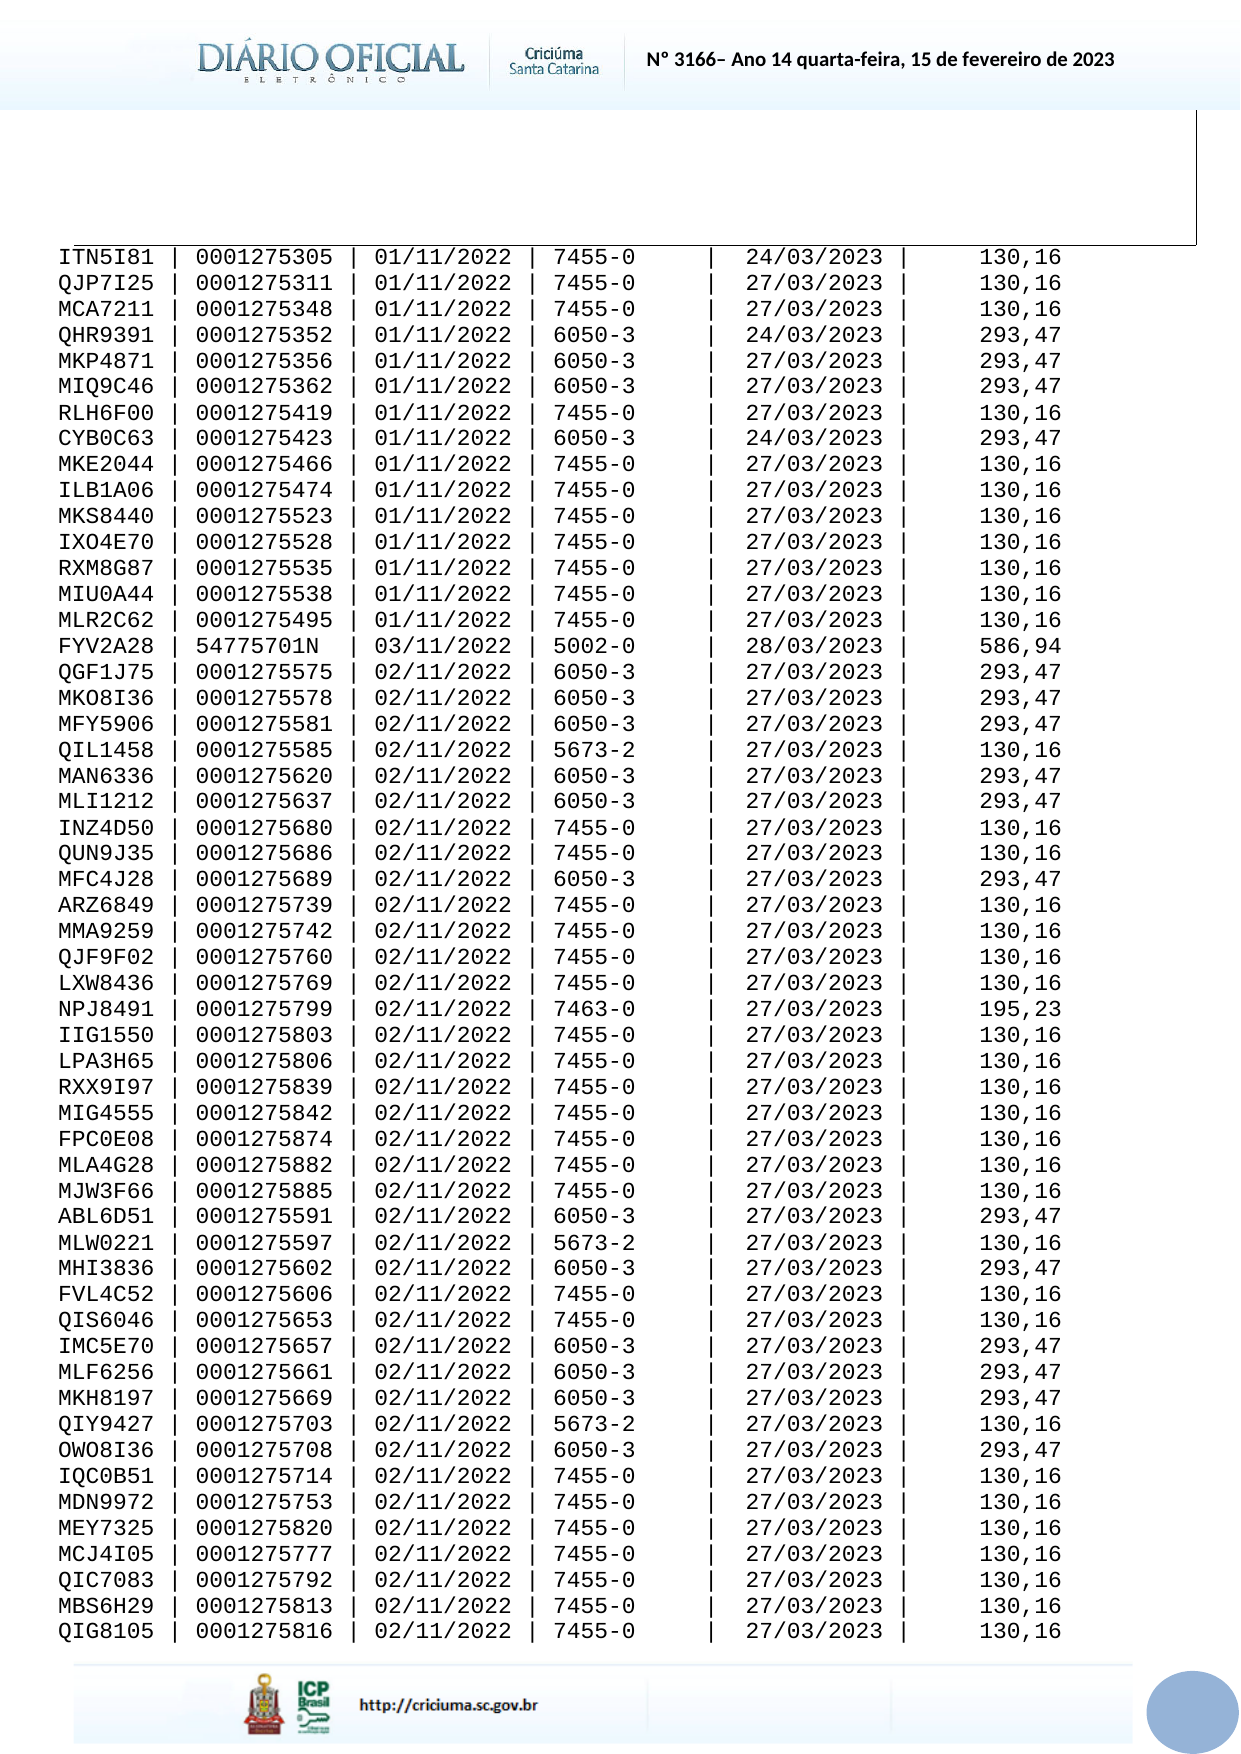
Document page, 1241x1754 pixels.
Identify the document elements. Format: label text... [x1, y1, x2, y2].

text MKE2044 | 0001275466 | 01/11/2022 | 7455-0 | 27/03/2023 | 130,16 [44, 453, 1196, 479]
text MIU0A44 | 0001275538 | 01/11/2022 | 7455-0 | 27/03/2023 | 130,16 [44, 582, 1196, 608]
text IIG1550 | 0001275803 | 02/11/2022 | 7455-0 | 27/03/2023 | 130,16 [44, 1023, 1196, 1049]
text IXO4E70 | 0001275528 | 01/11/2022 | 7455-0 | 27/03/2023 | 130,16 [44, 531, 1196, 556]
text QIY9427 | 0001275703 | 02/11/2022 | 5673-2 | 27/03/2023 | 130,16 [44, 1412, 1196, 1438]
text OWO8I36 | 0001275708 | 02/11/2022 | 6050-3 | 27/03/2023 | 293,47 [44, 1438, 1196, 1464]
text MLI1212 | 0001275637 | 02/11/2022 | 6050-3 | 27/03/2023 | 293,47 [44, 790, 1196, 816]
text MDN9972 | 0001275753 | 02/11/2022 | 7455-0 | 27/03/2023 | 130,16 [44, 1490, 1196, 1516]
text MAN6336 | 0001275620 | 02/11/2022 | 6050-3 | 27/03/2023 | 293,47 [44, 764, 1196, 790]
text QIL1458 | 0001275585 | 02/11/2022 | 5673-2 | 27/03/2023 | 130,16 [44, 738, 1196, 764]
text MKP4871 | 0001275356 | 01/11/2022 | 6050-3 | 27/03/2023 | 293,47 [44, 349, 1196, 375]
text QHR9391 | 0001275352 | 01/11/2022 | 6050-3 | 24/03/2023 | 293,47 [44, 323, 1196, 349]
text FPC0E08 | 0001275874 | 02/11/2022 | 7455-0 | 27/03/2023 | 130,16 [44, 1127, 1196, 1153]
text MMA9259 | 0001275742 | 02/11/2022 | 7455-0 | 27/03/2023 | 130,16 [44, 919, 1196, 946]
text IQC0B51 | 0001275714 | 02/11/2022 | 7455-0 | 27/03/2023 | 130,16 [44, 1464, 1196, 1490]
text MIQ9C46 | 0001275362 | 01/11/2022 | 6050-3 | 27/03/2023 | 293,47 [44, 375, 1196, 401]
text QIC7083 | 0001275792 | 02/11/2022 | 7455-0 | 27/03/2023 | 130,16 [44, 1568, 1196, 1594]
text QGF1J75 | 0001275575 | 02/11/2022 | 6050-3 | 27/03/2023 | 293,47 [44, 660, 1196, 686]
text MFC4J28 | 0001275689 | 02/11/2022 | 6050-3 | 27/03/2023 | 293,47 [44, 868, 1196, 894]
text MLA4G28 | 0001275882 | 02/11/2022 | 7455-0 | 27/03/2023 | 130,16 [44, 1153, 1196, 1179]
text RXX9I97 | 0001275839 | 02/11/2022 | 7455-0 | 27/03/2023 | 130,16 [44, 1075, 1196, 1101]
text MKS8440 | 0001275523 | 01/11/2022 | 7455-0 | 27/03/2023 | 130,16 [44, 504, 1196, 531]
text MLF6256 | 0001275661 | 02/11/2022 | 6050-3 | 27/03/2023 | 293,47 [44, 1361, 1196, 1386]
text QUN9J35 | 0001275686 | 02/11/2022 | 7455-0 | 27/03/2023 | 130,16 [44, 842, 1196, 868]
text IMC5E70 | 0001275657 | 02/11/2022 | 6050-3 | 27/03/2023 | 293,47 [44, 1334, 1196, 1361]
text MJW3F66 | 0001275885 | 02/11/2022 | 7455-0 | 27/03/2023 | 130,16 [44, 1179, 1196, 1205]
text ARZ6849 | 0001275739 | 02/11/2022 | 7455-0 | 27/03/2023 | 130,16 [44, 894, 1196, 919]
text RXM8G87 | 0001275535 | 01/11/2022 | 7455-0 | 27/03/2023 | 130,16 [44, 556, 1196, 582]
text NPJ8491 | 0001275799 | 02/11/2022 | 7463-0 | 27/03/2023 | 195,23 [44, 997, 1196, 1023]
text QIG8105 | 0001275816 | 02/11/2022 | 7455-0 | 27/03/2023 | 130,16 [44, 1620, 1196, 1646]
text MCJ4I05 | 0001275777 | 02/11/2022 | 7455-0 | 27/03/2023 | 130,16 [44, 1542, 1196, 1568]
text ILB1A06 | 0001275474 | 01/11/2022 | 7455-0 | 27/03/2023 | 130,16 [44, 479, 1196, 504]
text QJF9F02 | 0001275760 | 02/11/2022 | 7455-0 | 27/03/2023 | 130,16 [44, 946, 1196, 971]
text CYB0C63 | 0001275423 | 01/11/2022 | 6050-3 | 24/03/2023 | 293,47 [44, 427, 1196, 453]
text QJP7I25 | 0001275311 | 01/11/2022 | 7455-0 | 27/03/2023 | 130,16 [44, 271, 1196, 297]
text ITN5I81 | 0001275305 | 01/11/2022 | 7455-0 | 24/03/2023 | 130,16 [44, 245, 1196, 271]
text FYV2A28 | 54775701N | 03/11/2022 | 5002-0 | 28/03/2023 | 586,94 [44, 634, 1196, 660]
text MLR2C62 | 0001275495 | 01/11/2022 | 7455-0 | 27/03/2023 | 130,16 [44, 608, 1196, 634]
text QIS6046 | 0001275653 | 02/11/2022 | 7455-0 | 27/03/2023 | 130,16 [44, 1309, 1196, 1334]
text ABL6D51 | 0001275591 | 02/11/2022 | 6050-3 | 27/03/2023 | 293,47 [44, 1205, 1196, 1231]
text RLH6F00 | 0001275419 | 01/11/2022 | 7455-0 | 27/03/2023 | 130,16 [44, 401, 1196, 427]
text MKH8197 | 0001275669 | 02/11/2022 | 6050-3 | 27/03/2023 | 293,47 [44, 1386, 1196, 1412]
text MBS6H29 | 0001275813 | 02/11/2022 | 7455-0 | 27/03/2023 | 130,16 [44, 1594, 1196, 1620]
text MLW0221 | 0001275597 | 02/11/2022 | 5673-2 | 27/03/2023 | 130,16 [44, 1231, 1196, 1257]
text MCA7211 | 0001275348 | 01/11/2022 | 7455-0 | 27/03/2023 | 130,16 [44, 297, 1196, 323]
text INZ4D50 | 0001275680 | 02/11/2022 | 7455-0 | 27/03/2023 | 130,16 [44, 816, 1196, 842]
text LPA3H65 | 0001275806 | 02/11/2022 | 7455-0 | 27/03/2023 | 130,16 [44, 1049, 1196, 1075]
text MIG4555 | 0001275842 | 02/11/2022 | 7455-0 | 27/03/2023 | 130,16 [44, 1101, 1196, 1127]
text MFY5906 | 0001275581 | 02/11/2022 | 6050-3 | 27/03/2023 | 293,47 [44, 712, 1196, 738]
text MHI3836 | 0001275602 | 02/11/2022 | 6050-3 | 27/03/2023 | 293,47 [44, 1257, 1196, 1283]
text MEY7325 | 0001275820 | 02/11/2022 | 7455-0 | 27/03/2023 | 130,16 [44, 1516, 1196, 1542]
text LXW8436 | 0001275769 | 02/11/2022 | 7455-0 | 27/03/2023 | 130,16 [44, 971, 1196, 997]
text MKO8I36 | 0001275578 | 02/11/2022 | 6050-3 | 27/03/2023 | 293,47 [44, 686, 1196, 712]
text FVL4C52 | 0001275606 | 02/11/2022 | 7455-0 | 27/03/2023 | 130,16 [44, 1283, 1196, 1309]
